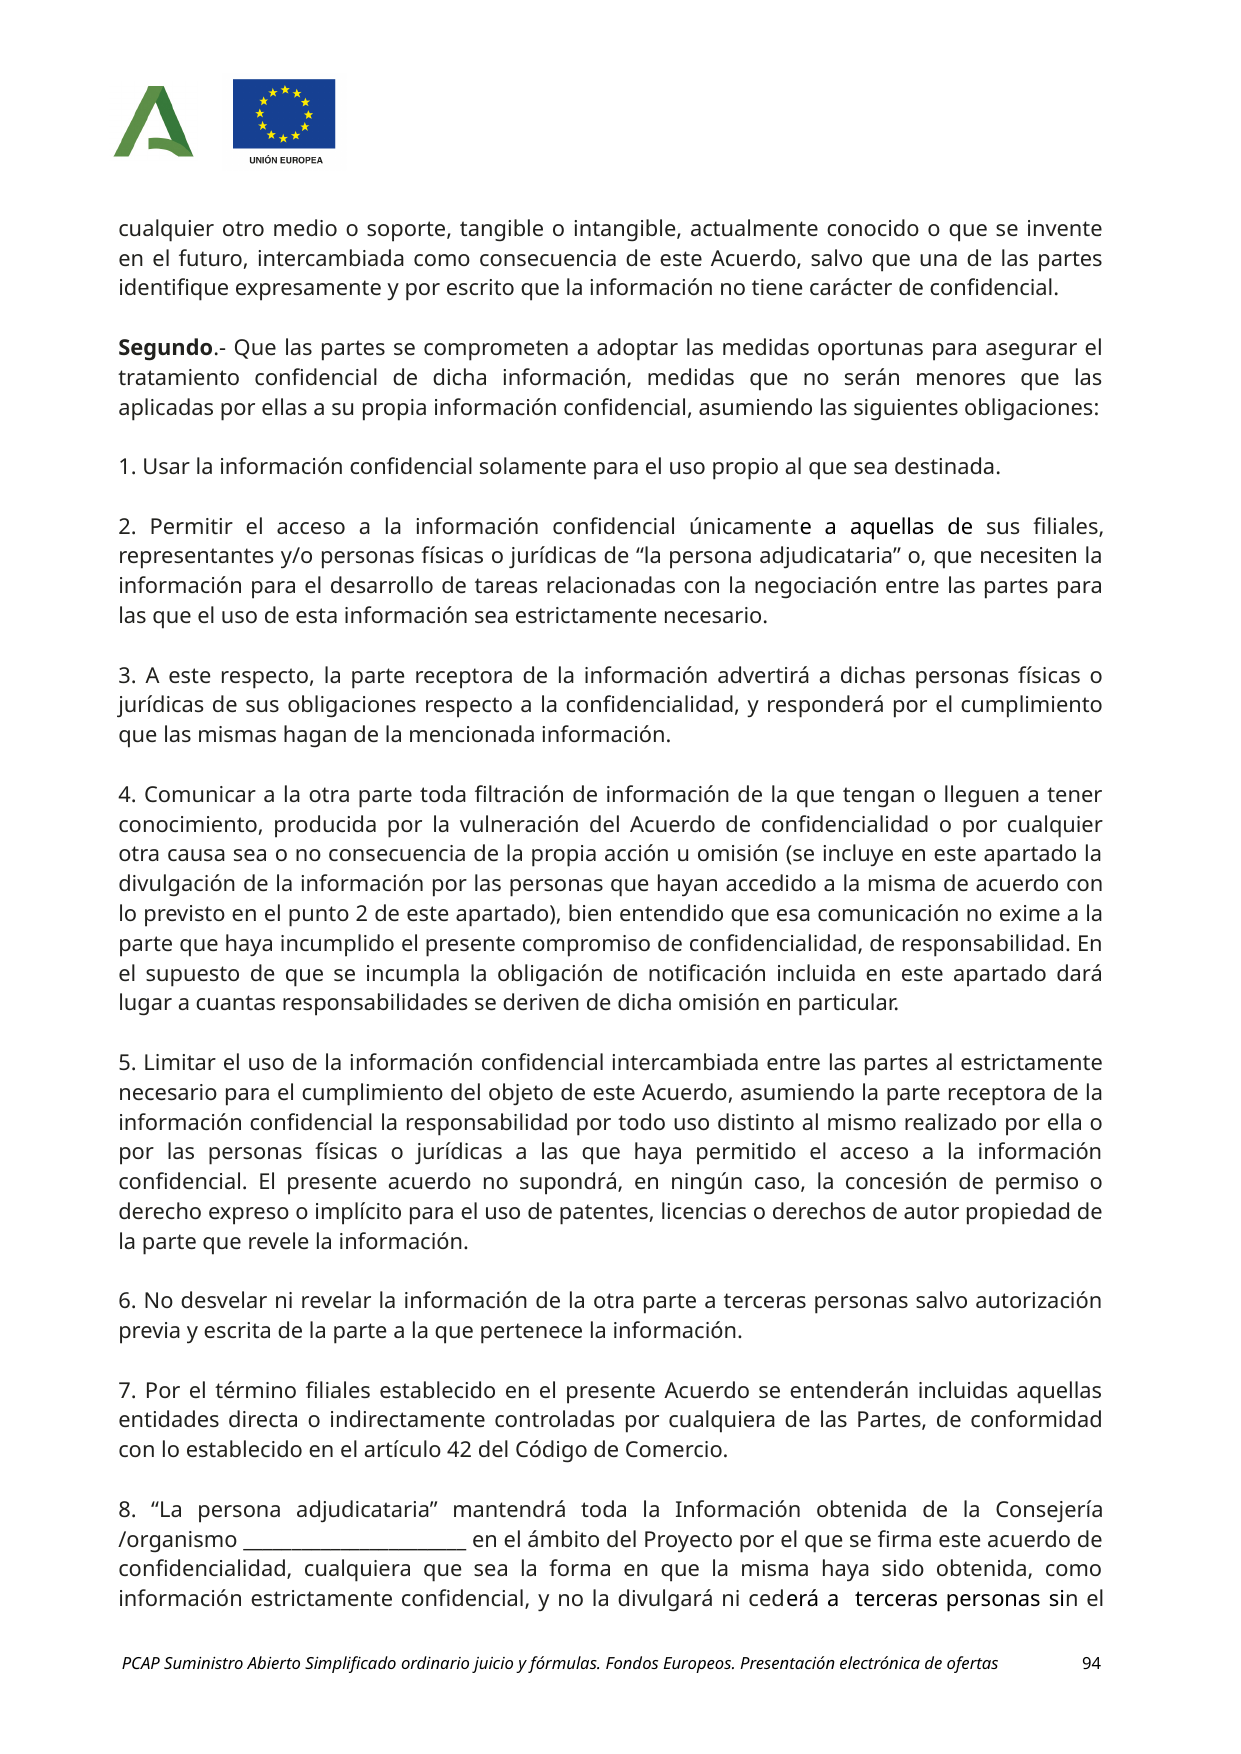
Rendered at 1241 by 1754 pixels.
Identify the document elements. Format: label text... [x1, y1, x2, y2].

picture [221, 73, 347, 171]
text 1. Usar la información confidencial solamente para el uso propio al que sea destinada. [118, 451, 1104, 481]
picture [109, 81, 198, 161]
text cualquier otro medio o soporte, tangible o intangible, actualmente conocido o que se invente en el futuro, intercambiada como consecuencia de este Acuerdo, salvo que una de las partes identifique expresamente y por escrito que la información no tiene carácter de confidencial. [118, 213, 1104, 302]
text 5. Limitar el uso de la información confidencial intercambiada entre las partes al estrictamente necesario para el cumplimiento del objeto de este Acuerdo, asumiendo la parte receptora de la información confidencial la responsabilidad por todo uso distinto al mismo realizado por ella o por las personas físicas o jurídicas a las que haya permitido el acceso a la información confidencial. El presente acuerdo no supondrá, en ningún caso, la concesión de permiso o derecho expreso o implícito para el uso de patentes, licencias o derechos de autor propiedad de la parte que revele la información. [118, 1047, 1104, 1255]
text 8. “La persona adjudicataria” mantendrá toda la Información obtenida de la Consejería /organismo _______________________ en el ámbito del Proyecto por el que se firma este acuerdo de confidencialidad, cualquiera que sea la forma en que la misma haya sido obtenida, como información estrictamente confidencial, y no la divulgará ni cederá a terceras personas sin el [118, 1494, 1104, 1613]
text 3. A este respecto, la parte receptora de la información advertirá a dichas personas físicas o jurídicas de sus obligaciones respecto a la confidencialidad, y responderá por el cumplimiento que las mismas hagan de la mencionada información. [118, 659, 1104, 749]
text 7. Por el término filiales establecido en el presente Acuerdo se entenderán incluidas aquellas entidades directa o indirectamente controladas por cualquiera de las Partes, de conformidad con lo establecido en el artículo 42 del Código de Comercio. [118, 1374, 1104, 1464]
text 6. No desvelar ni revelar la información de la otra parte a terceras personas salvo autorización previa y escrita de la parte a la que pertenece la información. [118, 1285, 1104, 1345]
text Segundo.- Que las partes se comprometen a adoptar las medidas oportunas para asegurar el tratamiento confidencial de dicha información, medidas que no serán menores que las aplicadas por ellas a su propia información confidencial, asumiendo las siguientes obligaciones: [118, 332, 1104, 421]
text 4. Comunicar a la otra parte toda filtración de información de la que tengan o lleguen a tener conocimiento, producida por la vulneración del Acuerdo de confidencialidad o por cualquier otra causa sea o no consecuencia de la propia acción u omisión (se incluye en este apartado la divulgación de la información por las personas que hayan accedido a la misma de acuerdo con lo previsto en el punto 2 de este apartado), bien entendido que esa comunicación no exime a la parte que haya incumplido el presente compromiso de confidencialidad, de responsabilidad. En el supuesto de que se incumpla la obligación de notificación incluida en este apartado dará lugar a cuantas responsabilidades se deriven de dicha omisión en particular. [118, 779, 1104, 1017]
text 2. Permitir el acceso a la información confidencial únicamente a aquellas de sus filiales, representantes y/o personas físicas o jurídicas de “la persona adjudicataria” o, que necesiten la información para el desarrollo de tareas relacionadas con la negociación entre las partes para las que el uso de esta información sea estrictamente necesario. [118, 511, 1104, 630]
